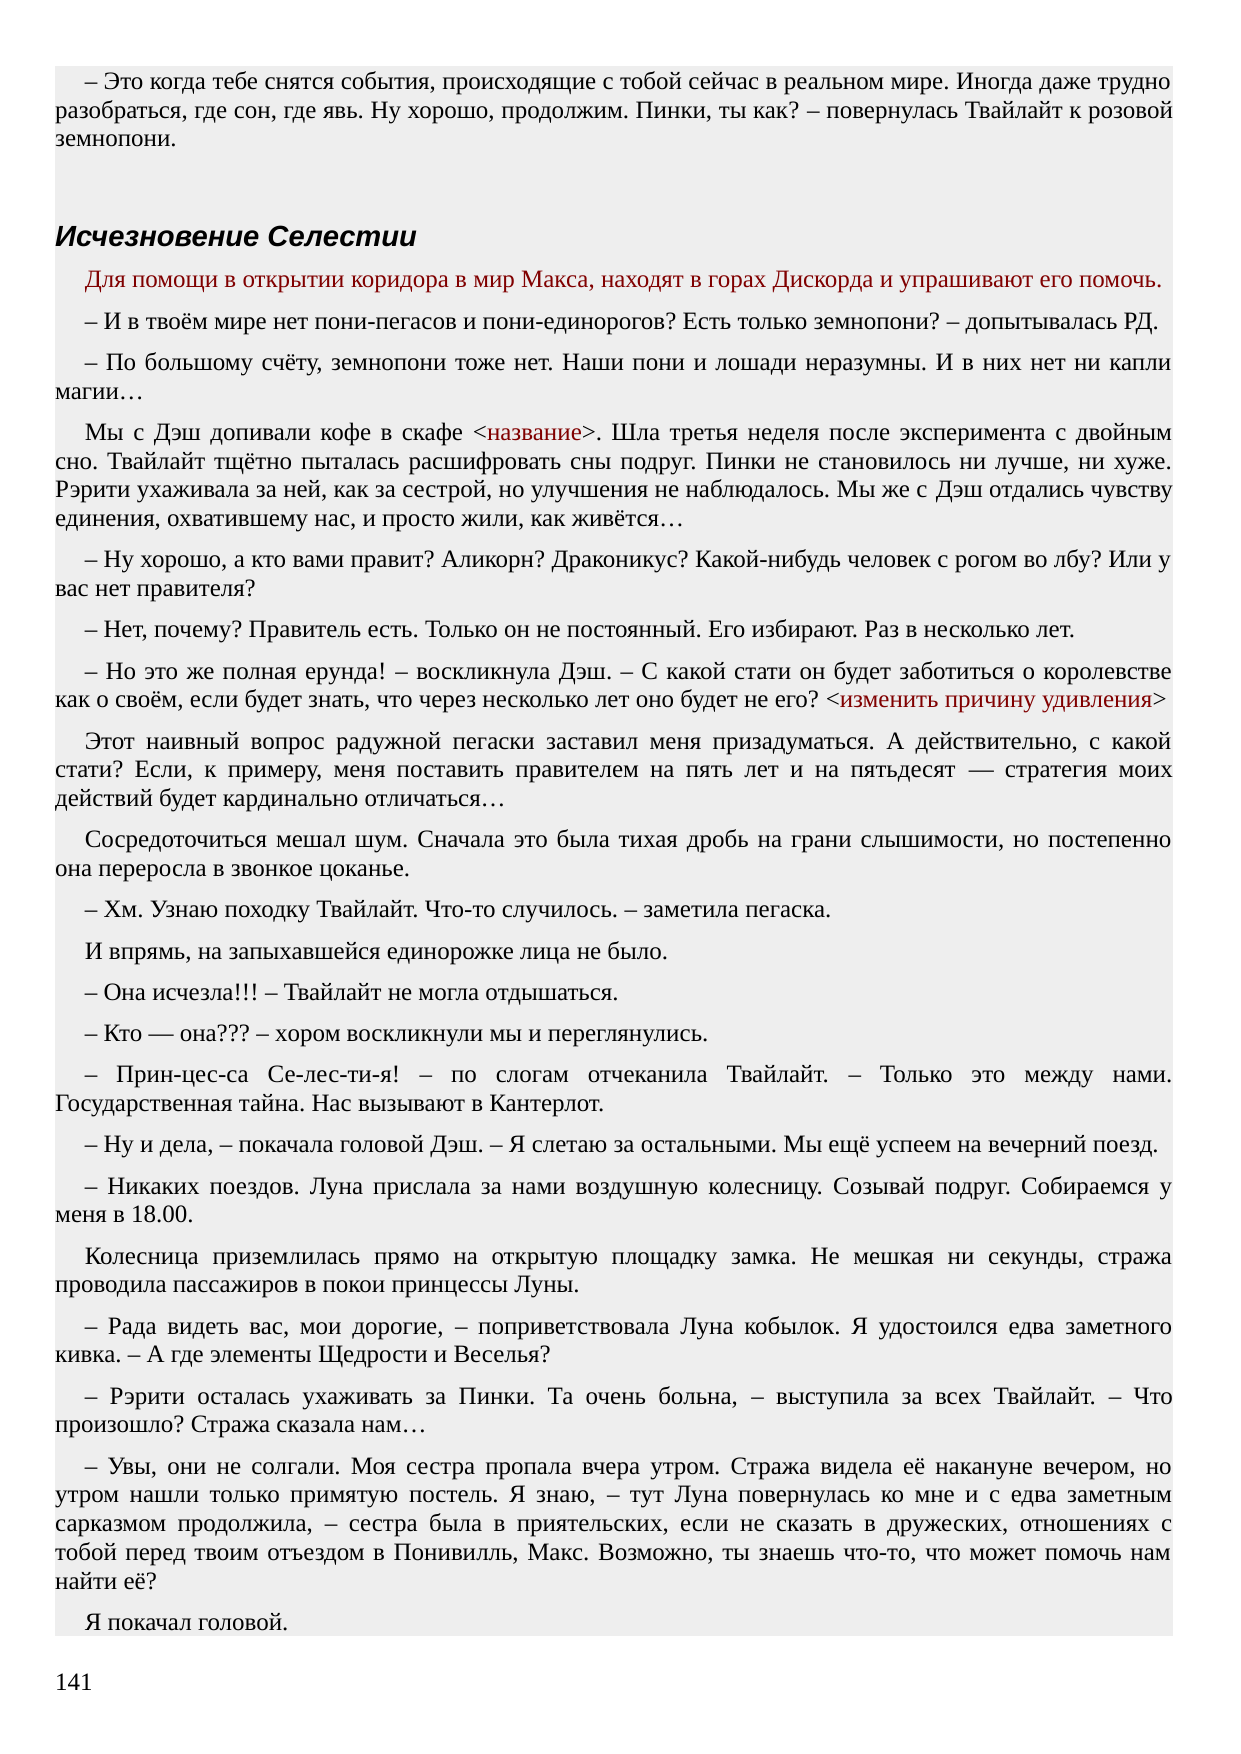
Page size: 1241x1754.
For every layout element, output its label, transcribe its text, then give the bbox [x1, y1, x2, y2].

text Я покачал головой. [55, 1607, 1173, 1636]
text Мы с Дэш допивали кофе в cкафе <название>. Шла третья неделя после эксперимента с двойным сно. Твайлайт тщётно пыталась расшифровать сны подруг. Пинки не становилось ни лучше, ни хуже. Рэрити ухаживала за ней, как за сестрой, но улучшения не наблюдалось. Мы же с Дэш отдались чувству единения, охватившему нас, и просто жили, как живётся… [55, 417, 1173, 532]
text – Ну хорошо, а кто вами правит? Аликорн? Драконикус? Какой-нибудь человек с рогом во лбу? Или у вас нет правителя? [55, 544, 1173, 602]
text – Рэрити осталась ухаживать за Пинки. Та очень больна, – выступила за всех Твайлайт. – Что произошло? Стража сказала нам… [55, 1381, 1173, 1438]
text – По большому счёту, земнопони тоже нет. Наши пони и лошади неразумны. И в них нет ни капли магии… [55, 347, 1173, 404]
text – Кто — она??? – хором воскликнули мы и переглянулись. [55, 1018, 1173, 1047]
text – Никаких поездов. Луна прислала за нами воздушную колесницу. Созывай подруг. Собираемся у меня в 18.00. [55, 1171, 1173, 1228]
text И впрямь, на запыхавшейся единорожке лица не было. [55, 936, 1173, 964]
text – Нет, почему? Правитель есть. Только он не постоянный. Его избирают. Раз в несколько лет. [55, 614, 1173, 643]
text Этот наивный вопрос радужной пегаски заставил меня призадуматься. А действительно, с какой стати? Если, к примеру, меня поставить правителем на пять лет и на пятьдесят — стратегия моих действий будет кардинально отличаться… [55, 726, 1173, 812]
text – И в твоём мире нет пони-пегасов и пони-единорогов? Есть только земнопони? – допытывалась РД. [55, 306, 1173, 334]
text Колесница приземлилась прямо на открытую площадку замка. Не мешкая ни секунды, стража проводила пассажиров в покои принцессы Луны. [55, 1241, 1173, 1298]
text – Но это же полная ерунда! – воскликнула Дэш. – С какой стати он будет заботиться о королевстве как о своём, если будет знать, что через несколько лет оно будет не его? <изменить причину удивления> [55, 656, 1173, 713]
text – Она исчезла!!! – Твайлайт не могла отдышаться. [55, 977, 1173, 1006]
text Сосредоточиться мешал шум. Сначала это была тихая дробь на грани слышимости, но постепенно она переросла в звонкое цоканье. [55, 824, 1173, 882]
text – Хм. Узнаю походку Твайлайт. Что-то случилось. – заметила пегаска. [55, 894, 1173, 923]
subtitle Исчезновение Селестии [55, 218, 1173, 252]
text – Ну и дела, – покачала головой Дэш. – Я слетаю за остальными. Мы ещё успеем на вечерний поезд. [55, 1129, 1173, 1158]
text – Увы, они не солгали. Моя сестра пропала вчера утром. Стража видела её накануне вечером, но утром нашли только примятую постель. Я знаю, – тут Луна повернулась ко мне и с едва заметным сарказмом продолжила, – сестра была в приятельских, если не сказать в дружеских, отношениях с тобой перед твоим отъездом в Понивилль, Макс. Возможно, ты знаешь что-то, что может помочь нам найти её? [55, 1451, 1173, 1594]
text – Это когда тебе снятся события, происходящие с тобой сейчас в реальном мире. Иногда даже трудно разобраться, где сон, где явь. Ну хорошо, продолжим. Пинки, ты как? – повернулась Твайлайт к розовой земнопони. [55, 66, 1173, 152]
text Для помощи в открытии коридора в мир Макса, находят в горах Дискорда и упрашивают его помочь. [55, 264, 1173, 293]
text – Прин-цес-са Се-лес-ти-я! – по слогам отчеканила Твайлайт. – Только это между нами. Государственная тайна. Нас вызывают в Кантерлот. [55, 1059, 1173, 1117]
text – Рада видеть вас, мои дорогие, – поприветствовала Луна кобылок. Я удостоился едва заметного кивка. – А где элементы Щедрости и Веселья? [55, 1311, 1173, 1368]
